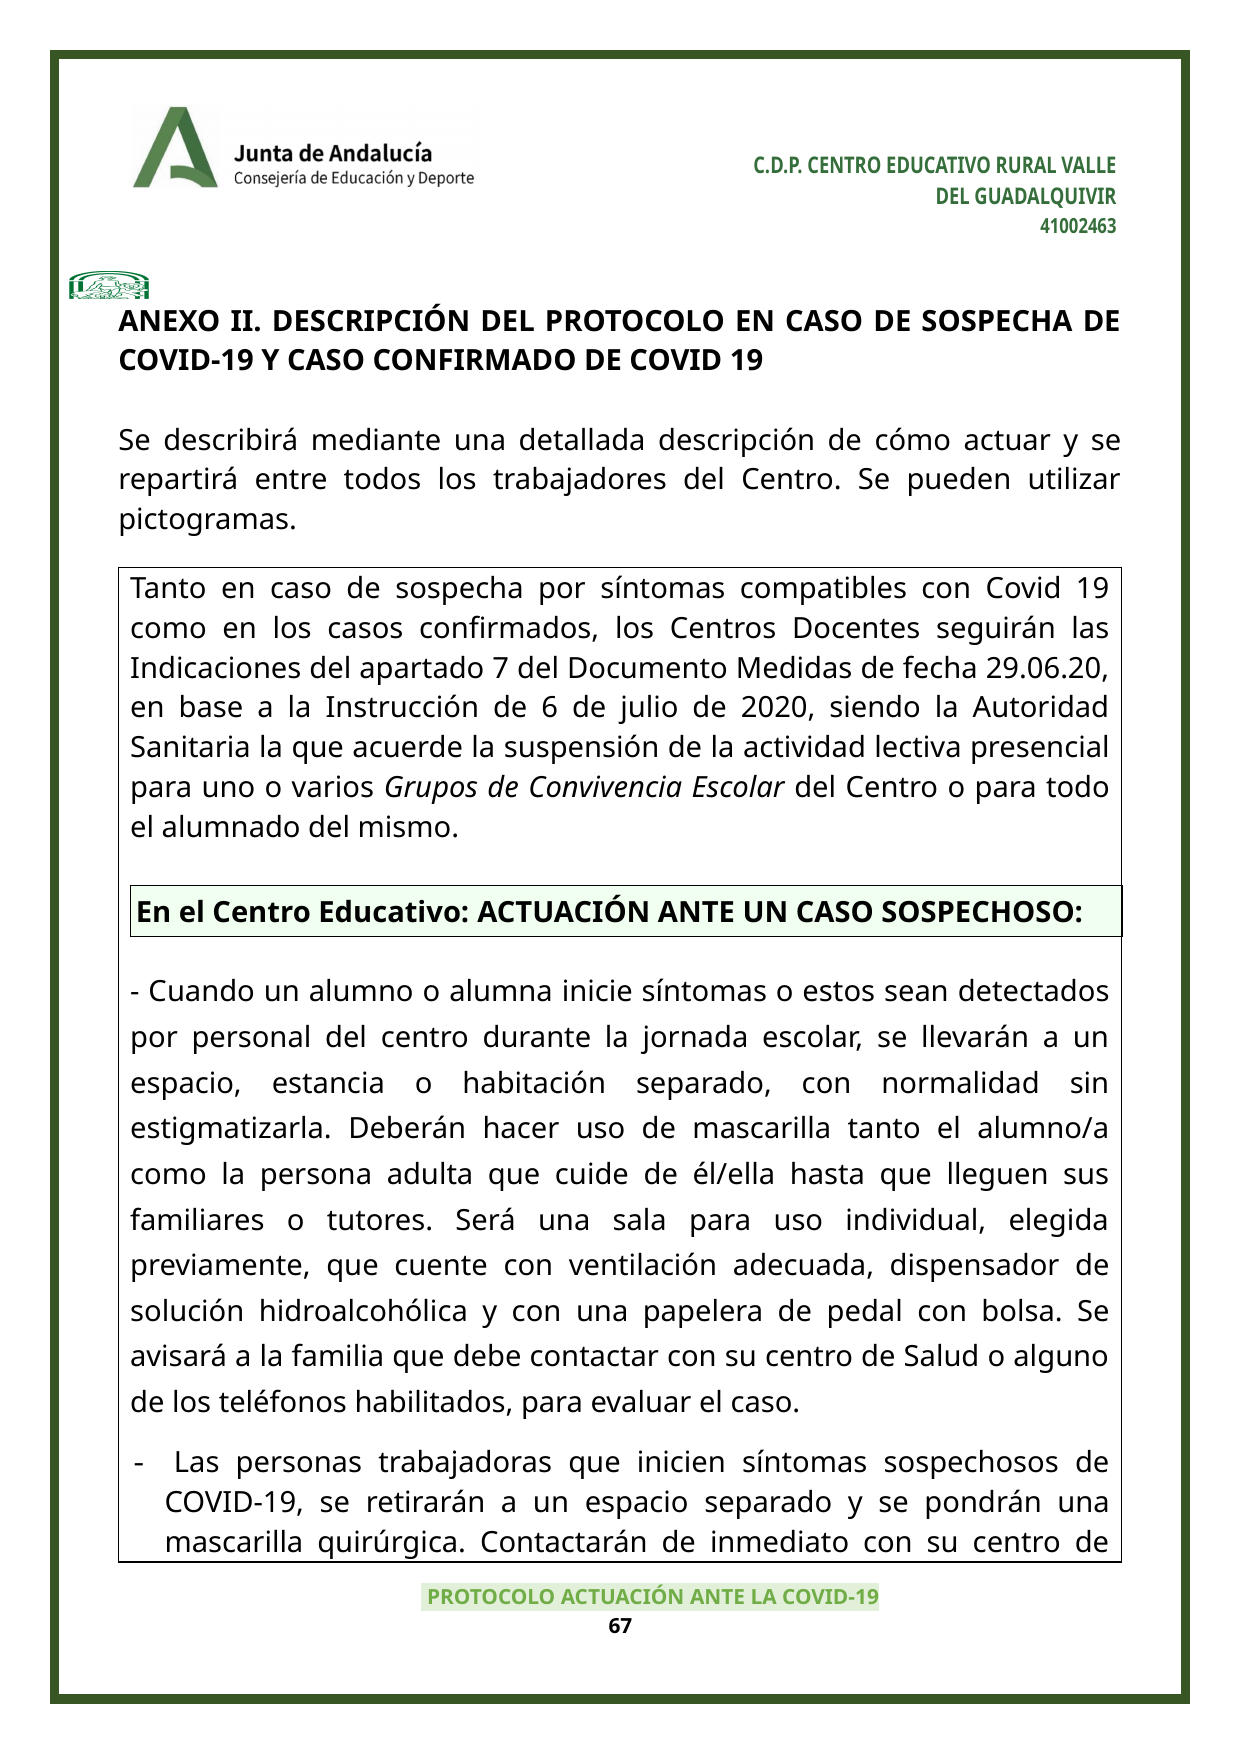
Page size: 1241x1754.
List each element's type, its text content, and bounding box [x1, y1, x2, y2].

table_header Tanto en caso de sospecha por síntomas compatibles con Covid 19 como en los casos confirmados, los Centros Docentes seguirán las Indicaciones del apartado 7 del Documento Medidas de fecha 29.06.20, en base a la Instrucción de 6 de julio de 2020, siendo la Autoridad Sanitaria la que acuerde la suspensión de la actividad lectiva presencial para uno o varios Grupos de Convivencia Escolar del Centro o para todo el alumnado del mismo. - Cuando un alumno o alumna inicie síntomas o estos sean detectados por personal del centro durante la jornada escolar, se llevarán a un espacio, estancia o habitación separado, con normalidad sin estigmatizarla. Deberán hacer uso de mascarilla tanto el alumno/a como la persona adulta que cuide de él/ella hasta que lleguen sus familiares o tutores. Será una sala para uso individual, elegida previamente, que cuente con ventilación adecuada, dispensador de solución hidroalcohólica y con una papelera de pedal con bolsa. Se avisará a la familia que debe contactar con su centro de Salud o alguno de los teléfonos habilitados, para evaluar el caso. - Las personas trabajadoras que inicien síntomas sospechosos de COVID-19, se retirarán a un espacio separado y se pondrán una mascarilla quirúrgica. Contactarán de inmediato con su centro de [119, 568, 1121, 1561]
picture [65, 271, 153, 300]
text Se describirá mediante una detallada descripción de cómo actuar y se repartirá entre todos los trabajadores del Centro. Se pueden utilizar pictogramas. [118, 419, 1122, 538]
table_header En el Centro Educativo: ACTUACIÓN ANTE UN CASO SOSPECHOSO: [131, 886, 1121, 936]
text ANEXO II. DESCRIPCIÓN DEL PROTOCOLO EN CASO DE SOSPECHA DE COVID-19 Y CASO CONFIRMADO DE COVID 19 [118, 300, 1122, 379]
